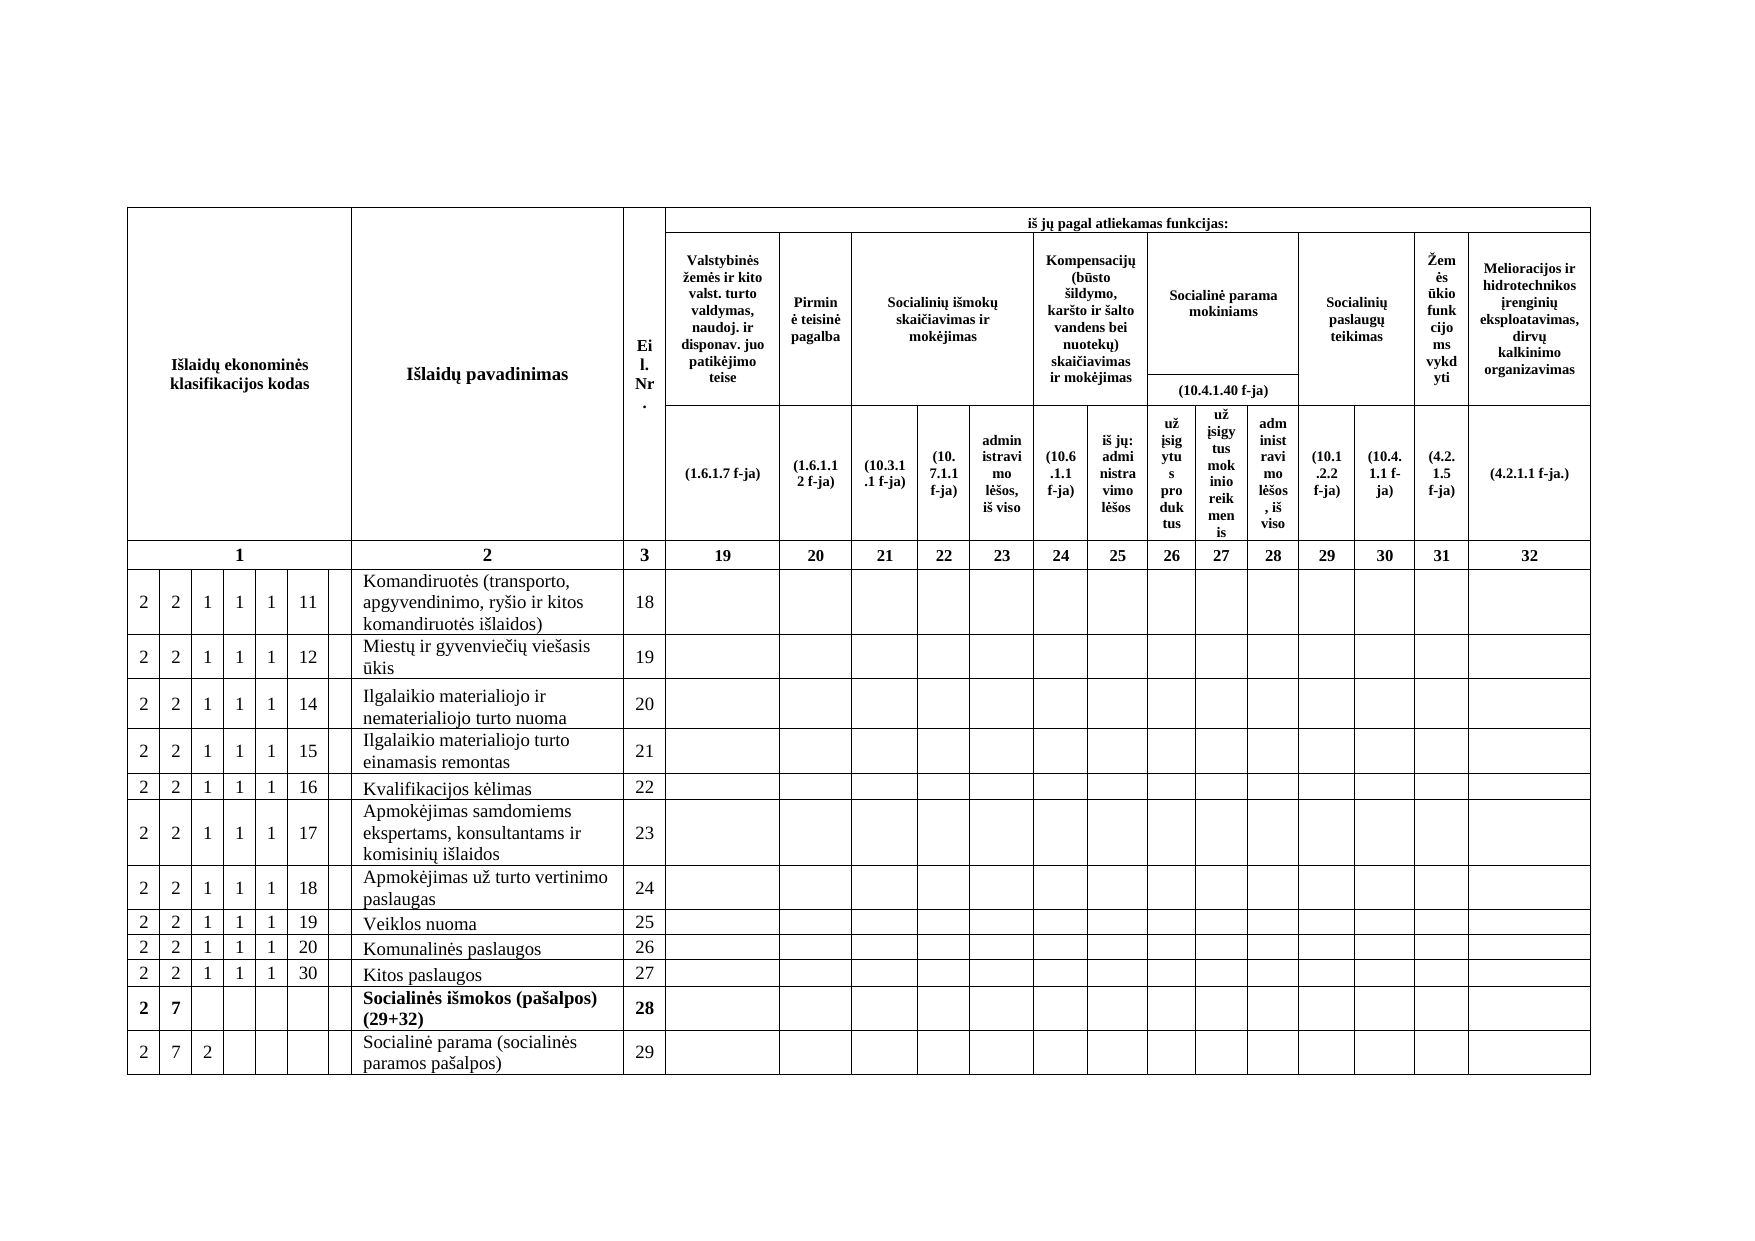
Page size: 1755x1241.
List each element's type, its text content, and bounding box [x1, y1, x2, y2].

table_cell [918, 729, 969, 772]
table_cell [1415, 774, 1468, 799]
table_cell [918, 866, 969, 909]
table_cell [1415, 679, 1468, 728]
table_cell Kitos paslaugos [352, 960, 623, 986]
table_cell [1469, 935, 1590, 959]
table_cell [852, 570, 917, 634]
table_cell [329, 800, 351, 865]
table_cell [666, 987, 779, 1030]
table_cell [1148, 774, 1195, 799]
table_cell 1 [192, 866, 223, 909]
table_cell 24 [1034, 541, 1087, 568]
table_cell [1148, 910, 1195, 934]
table_cell 1 [224, 935, 255, 959]
table_cell [852, 960, 917, 986]
table_cell [1299, 910, 1354, 934]
table_cell 16 [288, 774, 328, 799]
table_cell [1034, 800, 1087, 865]
table_cell Ilgalaikio materialiojo ir nematerialiojo turto nuoma [352, 679, 623, 728]
table_cell [1034, 635, 1087, 678]
table_cell 2 [128, 679, 159, 728]
table_cell [852, 1031, 917, 1074]
table_cell 29 [624, 1031, 665, 1074]
table_cell [1148, 635, 1195, 678]
table_cell [1415, 800, 1468, 865]
table_cell [1088, 1031, 1147, 1074]
table_cell 19 [666, 541, 779, 568]
table_cell [1469, 570, 1590, 634]
table_cell 1 [256, 960, 287, 986]
table_cell [780, 987, 851, 1030]
table_cell [1088, 800, 1147, 865]
table_cell 1 [224, 960, 255, 986]
table_cell [329, 570, 351, 634]
table_cell [1088, 866, 1147, 909]
table_cell Komunalinės paslaugos [352, 935, 623, 959]
table_cell 1 [192, 635, 223, 678]
table_cell [1415, 866, 1468, 909]
table_cell [852, 866, 917, 909]
table_cell 18 [288, 866, 328, 909]
table_cell 2 [128, 729, 159, 772]
table_cell 1 [256, 935, 287, 959]
table_cell [1355, 800, 1414, 865]
table_cell 2 [160, 774, 191, 799]
table_cell Melioracijos ir hidrotechnikos įrenginių eksploatavimas, dirvų kalkinimo organizavimas [1469, 233, 1590, 405]
table_cell 25 [624, 910, 665, 934]
table_cell 1 [192, 960, 223, 986]
table_cell [780, 866, 851, 909]
table_cell [288, 1031, 328, 1074]
table_cell [852, 774, 917, 799]
table_cell (10.7.1.1 f-ja) [918, 406, 969, 540]
table_cell [1299, 935, 1354, 959]
table_cell [192, 987, 223, 1030]
table_cell [666, 935, 779, 959]
table_header Išlaidų pavadinimas [352, 208, 623, 540]
table_cell 2 [160, 960, 191, 986]
table_cell Komandiruotės (transporto, apgyvendinimo, ryšio ir kitos komandiruotės išlaidos) [352, 570, 623, 634]
table_cell [329, 910, 351, 934]
table_cell 2 [128, 774, 159, 799]
table_cell Socialinė parama mokiniams [1148, 233, 1298, 374]
table_cell 1 [192, 774, 223, 799]
table_cell 1 [192, 910, 223, 934]
table_cell [329, 987, 351, 1030]
table_cell Socialinių išmokų skaičiavimas ir mokėjimas [852, 233, 1033, 405]
table_cell 1 [224, 910, 255, 934]
table_cell 20 [780, 541, 851, 568]
table_cell Pirminė teisinė pagalba [780, 233, 851, 405]
table_cell [780, 570, 851, 634]
table_cell 1 [224, 570, 255, 634]
table_cell [1415, 635, 1468, 678]
table_cell [1034, 729, 1087, 772]
table_cell 2 [352, 541, 623, 568]
table_cell 21 [852, 541, 917, 568]
table_cell [1469, 729, 1590, 772]
table_cell [1196, 910, 1247, 934]
table_cell [1355, 935, 1414, 959]
table_cell [666, 635, 779, 678]
table_cell [780, 800, 851, 865]
table_cell [256, 1031, 287, 1074]
table_cell [666, 729, 779, 772]
table_cell Veiklos nuoma [352, 910, 623, 934]
table_cell [329, 960, 351, 986]
table_cell [1415, 935, 1468, 959]
table_cell [970, 679, 1033, 728]
table_header Eil. Nr. [624, 208, 665, 540]
table_cell Valstybinės žemės ir kito valst. turto valdymas, naudoj. ir disponav. juo patikėjimo teise [666, 233, 779, 405]
table_cell [1196, 774, 1247, 799]
table_cell 7 [160, 1031, 191, 1074]
table_cell [1196, 866, 1247, 909]
table_cell [666, 910, 779, 934]
table_cell 1 [192, 729, 223, 772]
table_cell Miestų ir gyvenviečių viešasis ūkis [352, 635, 623, 678]
table_cell 19 [624, 635, 665, 678]
table_cell [852, 679, 917, 728]
table_cell [1469, 987, 1590, 1030]
table_cell [1299, 866, 1354, 909]
table_cell [970, 910, 1033, 934]
table_cell [1248, 987, 1298, 1030]
table_cell [1148, 800, 1195, 865]
table_cell [1469, 1031, 1590, 1074]
table_cell 27 [624, 960, 665, 986]
table_cell 2 [128, 910, 159, 934]
table_cell [224, 1031, 255, 1074]
table_cell [852, 987, 917, 1030]
table_cell [780, 635, 851, 678]
table_cell [1415, 1031, 1468, 1074]
table_cell [1248, 1031, 1298, 1074]
table_cell 1 [192, 679, 223, 728]
table_cell už įsigytus mokinio reikmenis [1196, 406, 1247, 540]
table_cell 24 [624, 866, 665, 909]
table_cell 1 [256, 866, 287, 909]
table_cell [1469, 800, 1590, 865]
table_cell 28 [624, 987, 665, 1030]
table_cell 2 [128, 866, 159, 909]
table_cell [666, 679, 779, 728]
table_cell [1415, 910, 1468, 934]
table_cell 1 [256, 800, 287, 865]
table_cell 2 [128, 635, 159, 678]
table_cell [1034, 1031, 1087, 1074]
table_cell [1355, 729, 1414, 772]
table_cell [1299, 570, 1354, 634]
table_cell 1 [256, 774, 287, 799]
table_cell [1088, 729, 1147, 772]
table_cell [1196, 679, 1247, 728]
table_cell 28 [1248, 541, 1298, 568]
table_cell [1088, 570, 1147, 634]
table_cell [666, 960, 779, 986]
table_cell 1 [224, 774, 255, 799]
table_cell administravimo lėšos, iš viso [1248, 406, 1298, 540]
table_cell [1034, 774, 1087, 799]
table_cell [1248, 960, 1298, 986]
table_cell [852, 935, 917, 959]
table_cell [1088, 774, 1147, 799]
table_cell 1 [224, 866, 255, 909]
table_cell 23 [624, 800, 665, 865]
table_cell (4.2.1.1 f-ja.) [1469, 406, 1590, 540]
table_cell 30 [288, 960, 328, 986]
table_cell [1299, 679, 1354, 728]
table_cell [1148, 729, 1195, 772]
table_cell 15 [288, 729, 328, 772]
table_cell [1148, 960, 1195, 986]
table_cell [1355, 774, 1414, 799]
table_cell [918, 679, 969, 728]
table_cell [852, 910, 917, 934]
table_cell 20 [288, 935, 328, 959]
table_cell [1299, 800, 1354, 865]
table_cell [1148, 987, 1195, 1030]
table_cell [1355, 960, 1414, 986]
table_cell [970, 635, 1033, 678]
table_cell [1148, 935, 1195, 959]
table_cell [329, 1031, 351, 1074]
table_cell [1196, 800, 1247, 865]
table_cell [1469, 960, 1590, 986]
table_cell 2 [160, 800, 191, 865]
table_cell 1 [128, 541, 351, 568]
table_cell [288, 987, 328, 1030]
table_cell [780, 960, 851, 986]
table_cell [329, 729, 351, 772]
table_cell 25 [1088, 541, 1147, 568]
table_cell 1 [256, 635, 287, 678]
table_cell 23 [970, 541, 1033, 568]
table_cell [1088, 987, 1147, 1030]
table_cell [1355, 570, 1414, 634]
table_cell [1148, 570, 1195, 634]
table_cell [1415, 960, 1468, 986]
table_cell 1 [224, 679, 255, 728]
table_cell [970, 866, 1033, 909]
table_cell [1248, 910, 1298, 934]
table_cell [1088, 679, 1147, 728]
table_cell 1 [256, 679, 287, 728]
table_cell [780, 1031, 851, 1074]
table_cell (10.1.2.2 f-ja) [1299, 406, 1354, 540]
table_cell 2 [128, 987, 159, 1030]
table_cell [918, 1031, 969, 1074]
table_cell 1 [192, 800, 223, 865]
table_cell [1248, 679, 1298, 728]
table_cell [918, 910, 969, 934]
table_cell [1469, 774, 1590, 799]
table_cell [1469, 679, 1590, 728]
table_cell (1.6.1.12 f-ja) [780, 406, 851, 540]
table_cell [1248, 800, 1298, 865]
table_cell [1299, 960, 1354, 986]
table_cell [1088, 935, 1147, 959]
table_cell 12 [288, 635, 328, 678]
table_cell [1299, 729, 1354, 772]
table_cell 1 [256, 910, 287, 934]
table_cell Kompensacijų (būsto šildymo, karšto ir šalto vandens bei nuotekų) skaičiavimas ir mokėjimas [1034, 233, 1147, 405]
table_cell [329, 774, 351, 799]
table_cell [1196, 635, 1247, 678]
table_cell 2 [160, 570, 191, 634]
table_cell [1196, 987, 1247, 1030]
table_cell 7 [160, 987, 191, 1030]
table_cell 18 [624, 570, 665, 634]
table_cell [1299, 774, 1354, 799]
table_cell [1148, 1031, 1195, 1074]
table_cell 2 [160, 635, 191, 678]
table_cell [1355, 1031, 1414, 1074]
table_cell [780, 910, 851, 934]
table_header Išlaidų ekonominės klasifikacijos kodas [128, 208, 351, 540]
table_cell 2 [160, 866, 191, 909]
table_cell Socialinė parama (socialinės paramos pašalpos) [352, 1031, 623, 1074]
table_cell 2 [160, 729, 191, 772]
table_cell 2 [128, 800, 159, 865]
table_cell 1 [224, 635, 255, 678]
table_cell [1415, 729, 1468, 772]
table_cell 1 [224, 800, 255, 865]
table_cell [1248, 935, 1298, 959]
table_cell [1415, 570, 1468, 634]
table_cell 20 [624, 679, 665, 728]
table_cell [1299, 635, 1354, 678]
table_cell [1355, 866, 1414, 909]
table_cell [918, 774, 969, 799]
table_cell [970, 987, 1033, 1030]
table_cell 1 [256, 570, 287, 634]
table_cell [1088, 910, 1147, 934]
table_cell [329, 866, 351, 909]
table_cell [1034, 679, 1087, 728]
table_cell [780, 729, 851, 772]
table_cell 3 [624, 541, 665, 568]
table_cell (10.4.1.40 f-ja) [1148, 375, 1298, 405]
table_cell 27 [1196, 541, 1247, 568]
table_cell [1469, 635, 1590, 678]
table_cell 1 [224, 729, 255, 772]
table_cell [1248, 570, 1298, 634]
table_cell [852, 729, 917, 772]
table_cell [918, 570, 969, 634]
table_cell 1 [192, 935, 223, 959]
table_cell [918, 800, 969, 865]
table_cell [256, 987, 287, 1030]
table_cell [970, 570, 1033, 634]
table_cell 2 [128, 935, 159, 959]
table_cell [1469, 866, 1590, 909]
table_cell [666, 866, 779, 909]
table_cell [1196, 570, 1247, 634]
table_cell (10.3.1.1 f-ja) [852, 406, 917, 540]
table_cell Žemės ūkio funkcijoms vykdyti [1415, 233, 1468, 405]
table_cell [1469, 910, 1590, 934]
table_cell už įsigytus produktus [1148, 406, 1195, 540]
table_cell Socialinės išmokos (pašalpos) (29+32) [352, 987, 623, 1030]
table_cell [1196, 960, 1247, 986]
table_cell 2 [128, 1031, 159, 1074]
table_cell (10.4.1.1 f-ja) [1355, 406, 1414, 540]
table_cell [1355, 679, 1414, 728]
table_cell [918, 935, 969, 959]
table_cell Kvalifikacijos kėlimas [352, 774, 623, 799]
table_cell [329, 635, 351, 678]
table_cell [1034, 935, 1087, 959]
table_cell [970, 935, 1033, 959]
table_cell [1415, 987, 1468, 1030]
table_cell [1196, 935, 1247, 959]
table_cell [780, 935, 851, 959]
table_cell [224, 987, 255, 1030]
table_cell [1248, 774, 1298, 799]
table_cell [1034, 987, 1087, 1030]
table_cell 2 [160, 910, 191, 934]
table_cell administravimo lėšos, iš viso [970, 406, 1033, 540]
table_cell [1088, 960, 1147, 986]
table_cell 21 [624, 729, 665, 772]
table_cell [852, 635, 917, 678]
table_cell 31 [1415, 541, 1468, 568]
table_cell [780, 774, 851, 799]
table_cell [918, 960, 969, 986]
table_cell 2 [160, 935, 191, 959]
table_cell [666, 1031, 779, 1074]
table_cell 1 [192, 570, 223, 634]
table_cell [1088, 635, 1147, 678]
table_cell [666, 774, 779, 799]
table_cell [329, 679, 351, 728]
table_cell 19 [288, 910, 328, 934]
table_cell [970, 774, 1033, 799]
table_cell [1034, 910, 1087, 934]
table_cell Socialinių paslaugų teikimas [1299, 233, 1414, 405]
table_cell [1299, 987, 1354, 1030]
table_cell [780, 679, 851, 728]
table_cell [970, 1031, 1033, 1074]
table_cell 22 [624, 774, 665, 799]
table_cell Apmokėjimas samdomiems ekspertams, konsultantams ir komisinių išlaidos [352, 800, 623, 865]
table_cell 2 [128, 960, 159, 986]
table_cell [1299, 1031, 1354, 1074]
table_cell [1248, 729, 1298, 772]
table_cell [1355, 910, 1414, 934]
table_cell 2 [128, 570, 159, 634]
table_cell 26 [1148, 541, 1195, 568]
table_cell 1 [256, 729, 287, 772]
table_cell 26 [624, 935, 665, 959]
table_cell [1034, 570, 1087, 634]
table_cell Apmokėjimas už turto vertinimo paslaugas [352, 866, 623, 909]
table_cell [1148, 866, 1195, 909]
table_cell [970, 729, 1033, 772]
table_cell [666, 800, 779, 865]
table_cell 2 [160, 679, 191, 728]
table_cell 22 [918, 541, 969, 568]
table_cell [1248, 866, 1298, 909]
table_cell [918, 987, 969, 1030]
table_header iš jų pagal atliekamas funkcijas: [666, 208, 1590, 232]
table_cell [918, 635, 969, 678]
table_cell Ilgalaikio materialiojo turto einamasis remontas [352, 729, 623, 772]
table_cell 17 [288, 800, 328, 865]
table_cell [852, 800, 917, 865]
table_cell 32 [1469, 541, 1590, 568]
table_cell [970, 800, 1033, 865]
table_cell [1248, 635, 1298, 678]
table_cell 29 [1299, 541, 1354, 568]
table_cell (1.6.1.7 f-ja) [666, 406, 779, 540]
table_cell [1034, 866, 1087, 909]
table_cell (4.2.1.5 f-ja) [1415, 406, 1468, 540]
table_cell iš jų: administravimo lėšos [1088, 406, 1147, 540]
table_cell (10.6.1.1 f-ja) [1034, 406, 1087, 540]
table_cell 14 [288, 679, 328, 728]
table_cell [1355, 987, 1414, 1030]
table_cell [1355, 635, 1414, 678]
table_cell [1196, 729, 1247, 772]
table_cell [970, 960, 1033, 986]
table_cell 2 [192, 1031, 223, 1074]
table_cell 11 [288, 570, 328, 634]
table_cell 30 [1355, 541, 1414, 568]
table_cell [1148, 679, 1195, 728]
table_cell [1196, 1031, 1247, 1074]
table_cell [329, 935, 351, 959]
table_cell [666, 570, 779, 634]
table_cell [1034, 960, 1087, 986]
